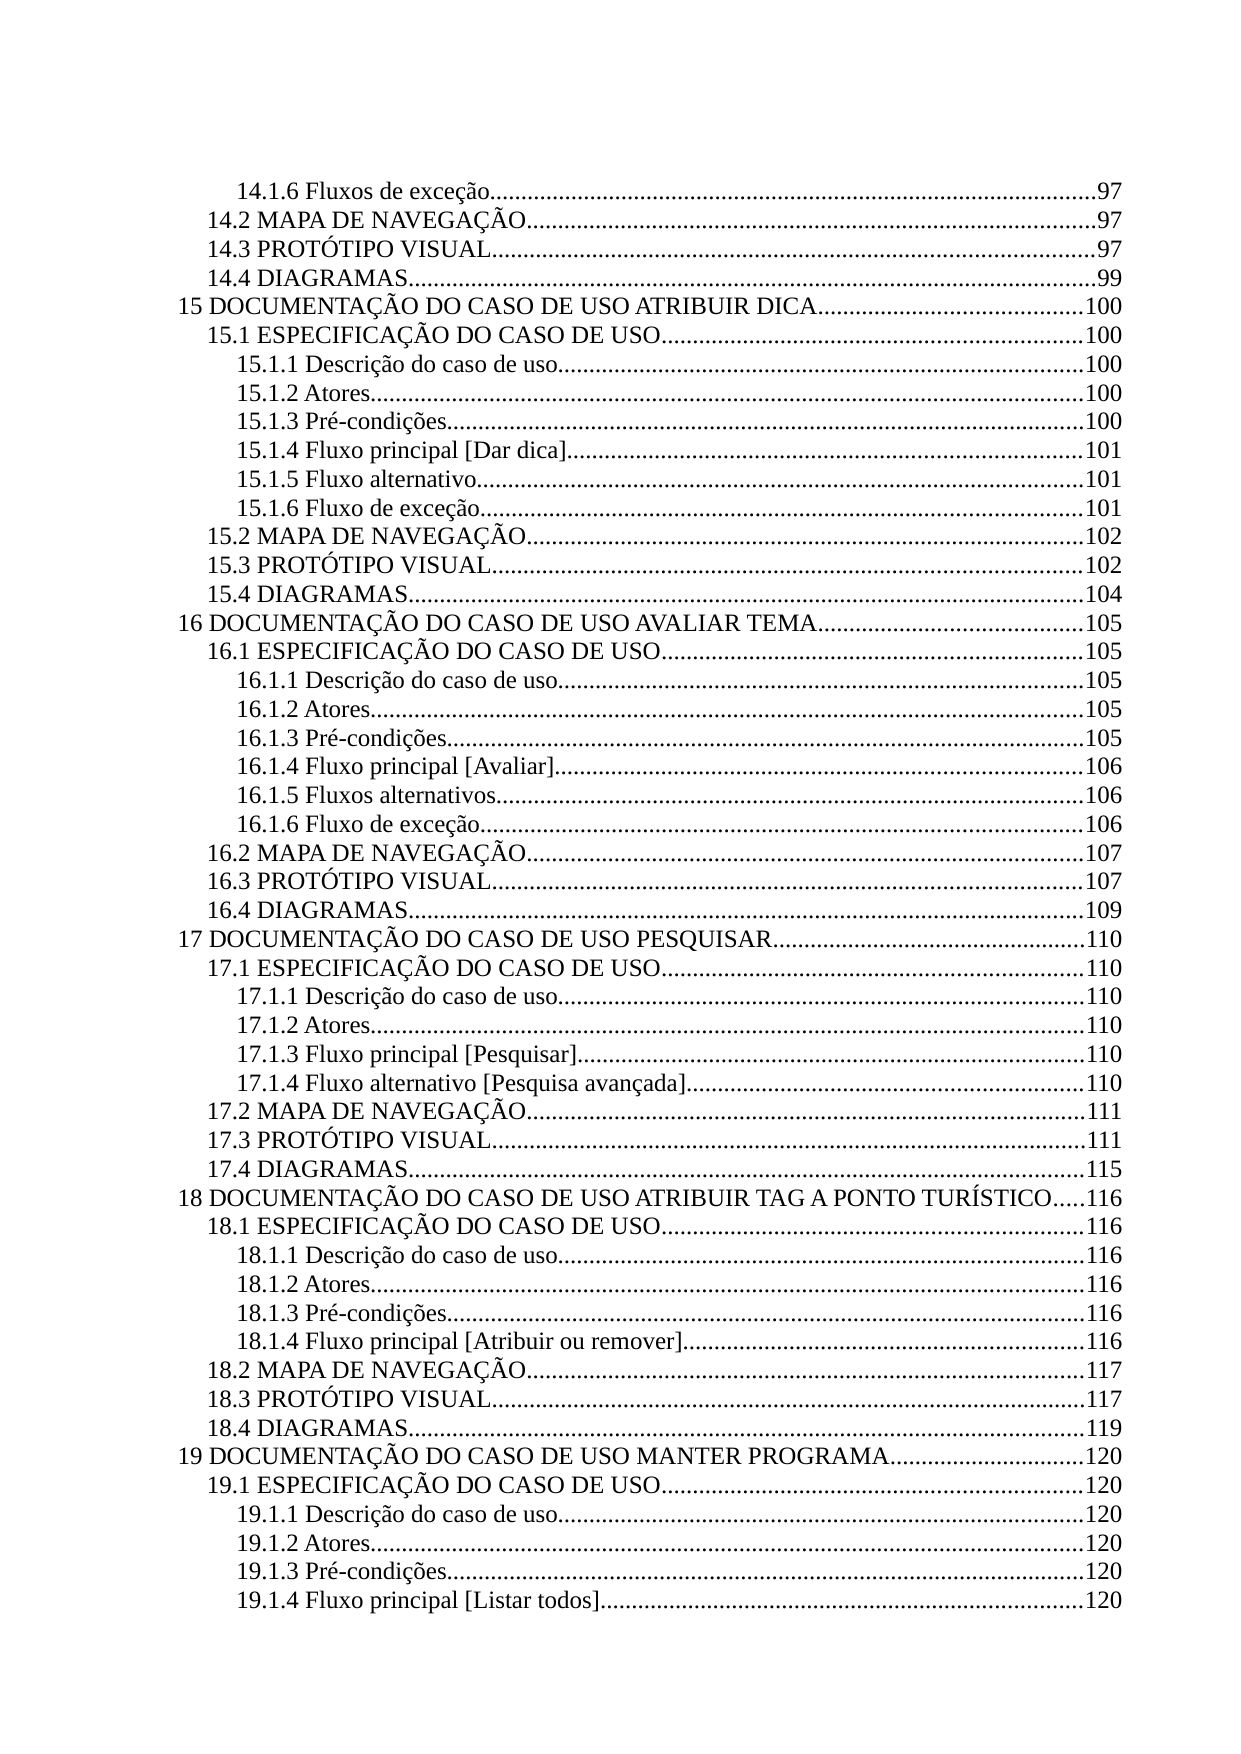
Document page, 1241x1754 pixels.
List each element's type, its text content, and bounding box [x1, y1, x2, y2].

text 14.2 Mapa de navegação 97 [207, 205, 1122, 234]
text 15.1.4 Fluxo principal [Dar dica] 101 [236, 435, 1122, 464]
text 15.1.3 Pré-condições 100 [236, 406, 1122, 435]
text 15.4 Diagramas 104 [207, 579, 1122, 608]
text 17.1.4 Fluxo alternativo [Pesquisa avançada] 110 [236, 1068, 1122, 1096]
text 16.3 Protótipo visual 107 [207, 866, 1122, 895]
text 17.1 Especificação do caso de uso 110 [207, 953, 1122, 981]
text 15.1.6 Fluxo de exceção 101 [236, 493, 1122, 521]
text 16.1.5 Fluxos alternativos 106 [236, 780, 1122, 809]
text 16.1.3 Pré-condições 105 [236, 723, 1122, 751]
text 14.4 Diagramas 99 [207, 263, 1122, 291]
text 14.3 Protótipo visual 97 [207, 234, 1122, 263]
text 15 Documentação do caso de uso atribuir dica 100 [177, 291, 1122, 320]
text 15.1 Especificação do caso de uso 100 [207, 320, 1122, 349]
text 18.2 Mapa de navegação 117 [207, 1355, 1122, 1384]
text 17.1.1 Descrição do caso de uso 110 [236, 981, 1122, 1010]
text 15.1.5 Fluxo alternativo 101 [236, 464, 1122, 493]
text 19.1.2 Atores 120 [236, 1528, 1122, 1556]
text 18.1.4 Fluxo principal [Atribuir ou remover] 116 [236, 1326, 1122, 1355]
text 15.1.2 Atores 100 [236, 378, 1122, 406]
text 18.1.1 Descrição do caso de uso 116 [236, 1240, 1122, 1269]
text 17.3 Protótipo visual 111 [207, 1125, 1122, 1154]
text 18 Documentação do caso de uso Atribuir tag a ponto turístico 116 [177, 1183, 1122, 1211]
text 15.2 Mapa de navegação 102 [207, 521, 1122, 550]
text 17.1.2 Atores 110 [236, 1010, 1122, 1039]
text 16 Documentação do caso de uso Avaliar tema 105 [177, 608, 1122, 636]
text 15.1.1 Descrição do caso de uso 100 [236, 349, 1122, 378]
text 18.1.2 Atores 116 [236, 1269, 1122, 1298]
text 14.1.6 Fluxos de exceção 97 [236, 176, 1122, 205]
text 16.1.2 Atores 105 [236, 694, 1122, 723]
text 16.1.1 Descrição do caso de uso 105 [236, 665, 1122, 694]
text 18.3 Protótipo visual 117 [207, 1384, 1122, 1413]
text 17.1.3 Fluxo principal [Pesquisar] 110 [236, 1039, 1122, 1068]
text 16.1.6 Fluxo de exceção 106 [236, 809, 1122, 838]
text 19.1.1 Descrição do caso de uso 120 [236, 1499, 1122, 1528]
text 16.4 Diagramas 109 [207, 895, 1122, 924]
text 17.2 Mapa de navegação 111 [207, 1096, 1122, 1125]
text 19.1 Especificação do caso de uso 120 [207, 1470, 1122, 1499]
text 16.1 Especificação do caso de uso 105 [207, 636, 1122, 665]
text 17 Documentação do caso de uso Pesquisar 110 [177, 924, 1122, 953]
text 19.1.4 Fluxo principal [Listar todos] 120 [236, 1585, 1122, 1614]
text 18.1 Especificação do caso de uso 116 [207, 1211, 1122, 1240]
text 17.4 Diagramas 115 [207, 1154, 1122, 1183]
text 18.4 Diagramas 119 [207, 1413, 1122, 1441]
text 19.1.3 Pré-condições 120 [236, 1556, 1122, 1585]
text 16.1.4 Fluxo principal [Avaliar] 106 [236, 751, 1122, 780]
text 18.1.3 Pré-condições 116 [236, 1298, 1122, 1326]
text 19 Documentação do caso de uso Manter programa 120 [177, 1441, 1122, 1470]
text 16.2 Mapa de navegação 107 [207, 838, 1122, 866]
text 15.3 Protótipo visual 102 [207, 550, 1122, 579]
